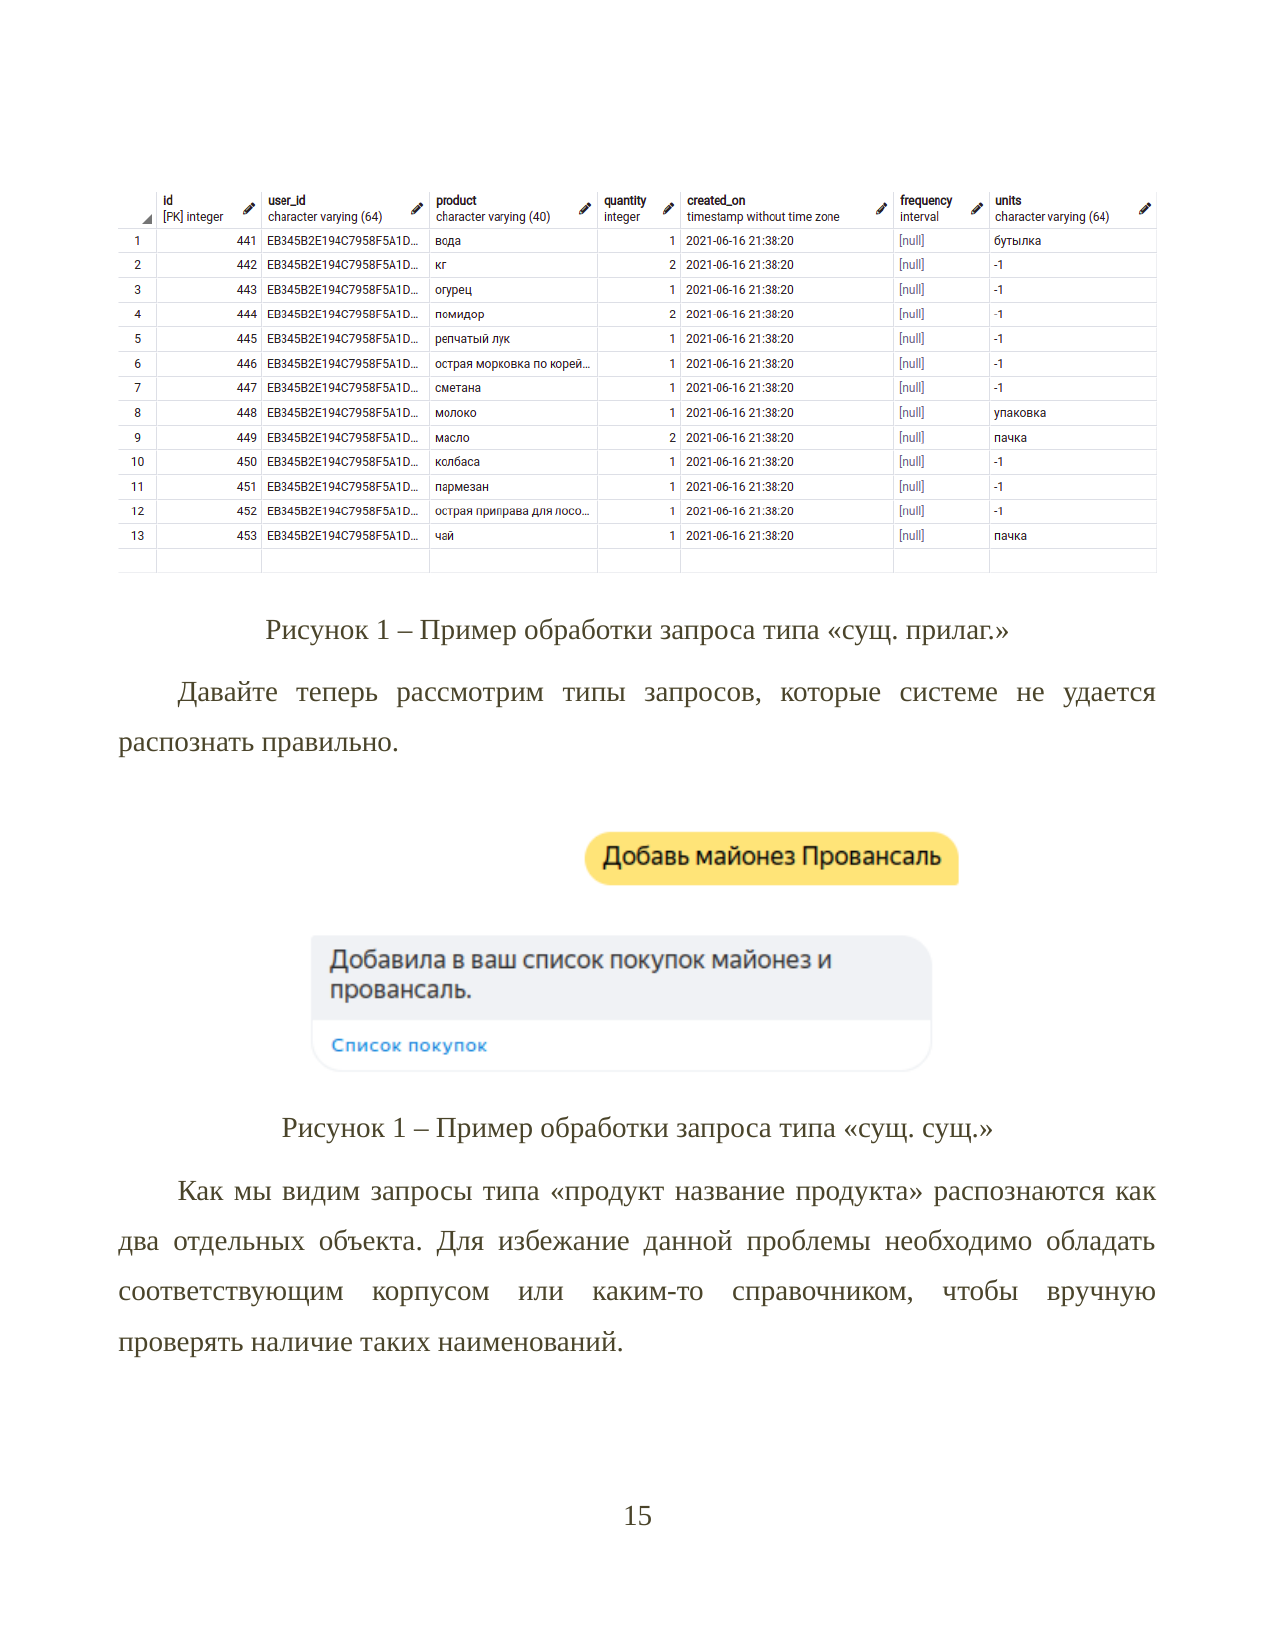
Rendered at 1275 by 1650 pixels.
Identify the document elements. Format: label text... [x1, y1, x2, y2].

subtitle Рисунок 1 – Пример обработки запроса типа «сущ. сущ.» [118, 774, 1157, 1144]
picture [118, 192, 1157, 573]
text Давайте теперь рассмотрим типы запросов, которые системе не удается распознать правильно. [118, 674, 1157, 758]
picture [291, 804, 984, 1094]
subtitle Рисунок 1 – Пример обработки запроса типа «сущ. прилаг.» [118, 612, 1157, 645]
text Как мы видим запросы типа «продукт название продукта» распознаются как два отдельных объекта. Для избежание данной проблемы необходимо обладать соответствующим корпусом или каким-то справочником, чтобы вручную проверять наличие таких наименований. [118, 1173, 1157, 1357]
